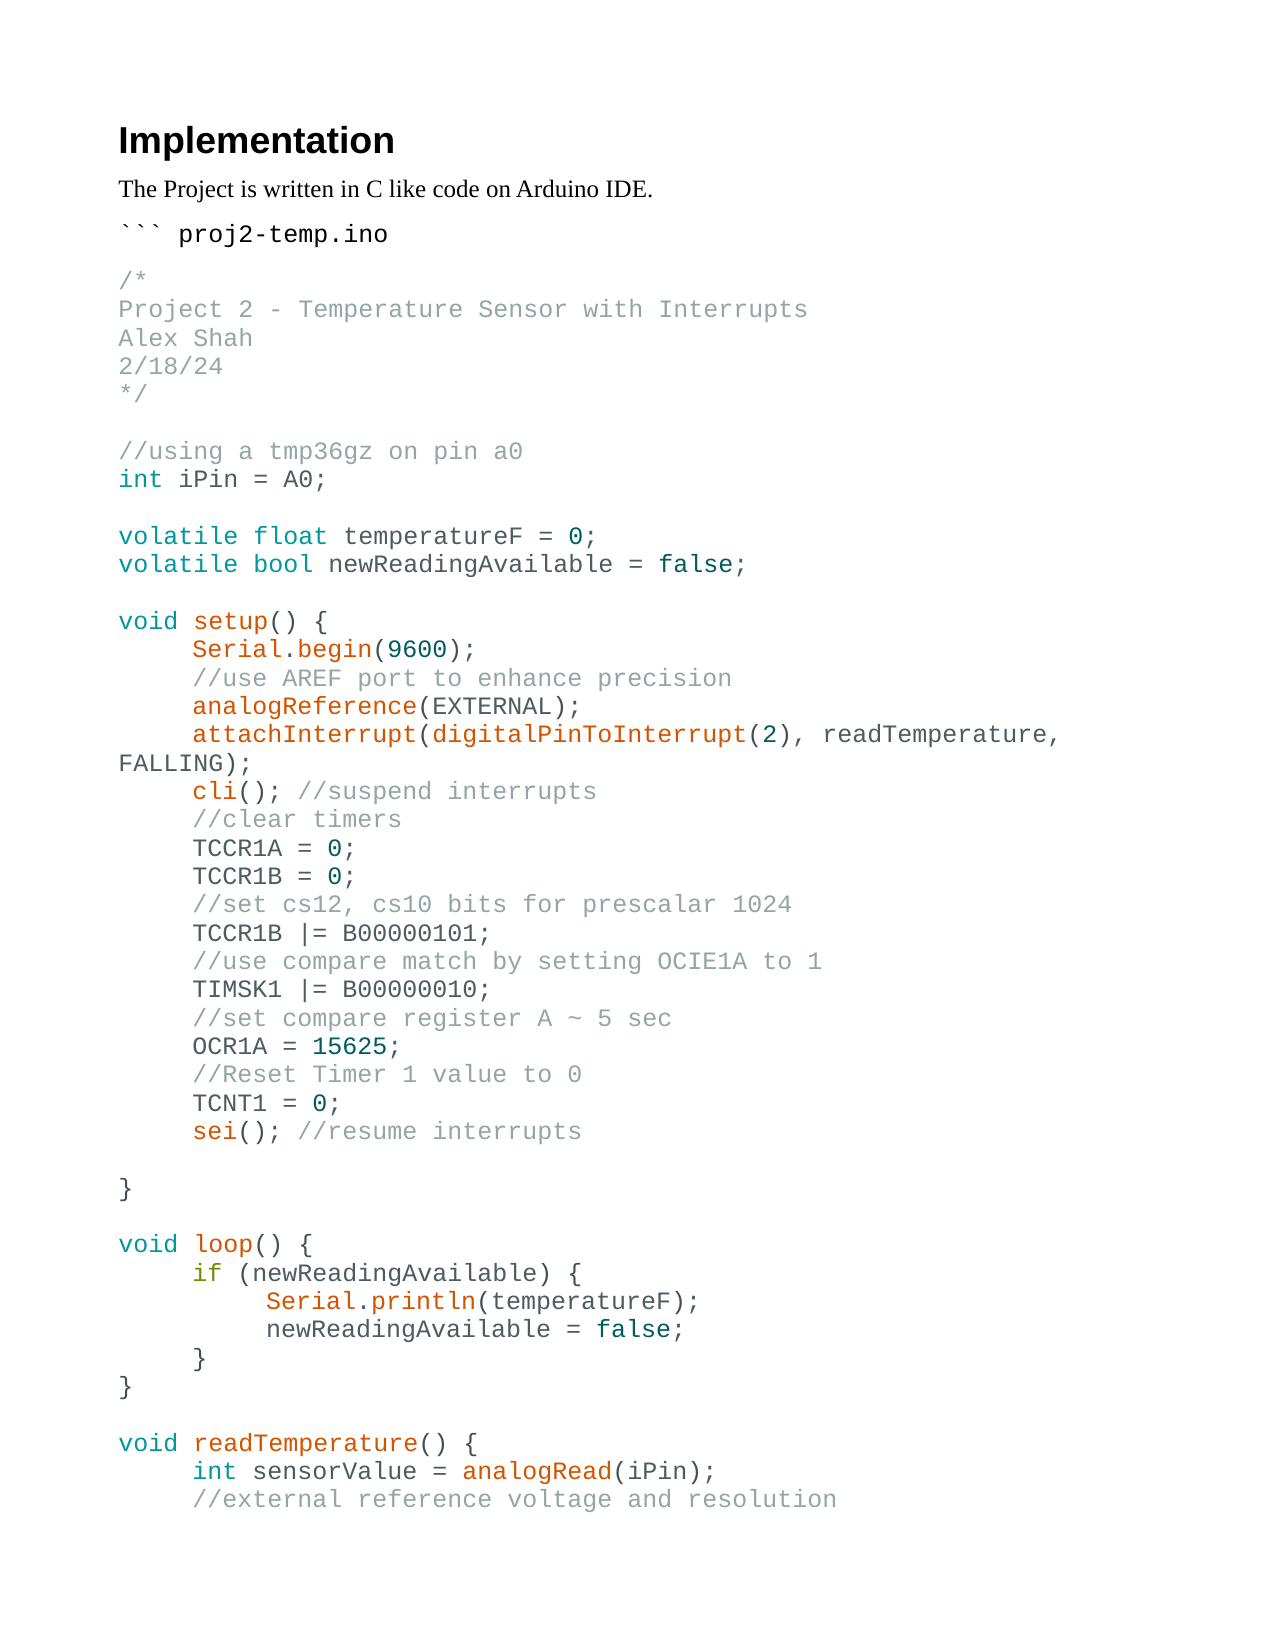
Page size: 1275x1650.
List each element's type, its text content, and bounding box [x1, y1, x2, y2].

text //external reference voltage and resolution [118, 1487, 1157, 1515]
text //use compare match by setting OCIE1A to 1 [118, 948, 1157, 977]
text //clear timers [118, 807, 1157, 835]
text //set compare register A ~ 5 sec [118, 1005, 1157, 1033]
text /* [118, 268, 1157, 297]
text volatile float temperatureF = 0; [118, 523, 1157, 552]
text } [118, 1175, 1157, 1203]
text OCR1A = 15625; [118, 1033, 1157, 1062]
text Serial.begin(9600); [118, 637, 1157, 665]
text */ [118, 382, 1157, 410]
text volatile bool newReadingAvailable = false; [118, 552, 1157, 580]
text int sensorValue = analogRead(iPin); [118, 1458, 1157, 1487]
text //set cs12, cs10 bits for prescalar 1024 [118, 892, 1157, 920]
text ``` proj2-temp.ino [118, 221, 1157, 250]
text analogReference(EXTERNAL); [118, 693, 1157, 722]
text Alex Shah [118, 325, 1157, 353]
text sei(); //resume interrupts [118, 1118, 1157, 1147]
text Serial.println(temperatureF); [118, 1288, 1157, 1317]
text } [118, 1373, 1157, 1402]
text void readTemperature() { [118, 1430, 1157, 1458]
text //using a tmp36gz on pin a0 [118, 438, 1157, 467]
text if (newReadingAvailable) { [118, 1260, 1157, 1288]
text newReadingAvailable = false; [118, 1317, 1157, 1345]
text 2/18/24 [118, 353, 1157, 382]
text void setup() { [118, 608, 1157, 637]
subtitle Implementation [118, 118, 1157, 161]
text TCCR1B = 0; [118, 863, 1157, 892]
text Project 2 - Temperature Sensor with Interrupts [118, 297, 1157, 325]
text TIMSK1 |= B00000010; [118, 977, 1157, 1005]
text //use AREF port to enhance precision [118, 665, 1157, 693]
text void loop() { [118, 1232, 1157, 1260]
text The Project is written in C like code on Arduino IDE. [118, 174, 1157, 202]
text TCNT1 = 0; [118, 1090, 1157, 1118]
text cli(); //suspend interrupts [118, 778, 1157, 807]
text TCCR1A = 0; [118, 835, 1157, 863]
text attachInterrupt(digitalPinToInterrupt(2), readTemperature, FALLING); [118, 722, 1157, 778]
text int iPin = A0; [118, 467, 1157, 495]
text TCCR1B |= B00000101; [118, 920, 1157, 948]
text //Reset Timer 1 value to 0 [118, 1062, 1157, 1090]
text } [118, 1345, 1157, 1373]
